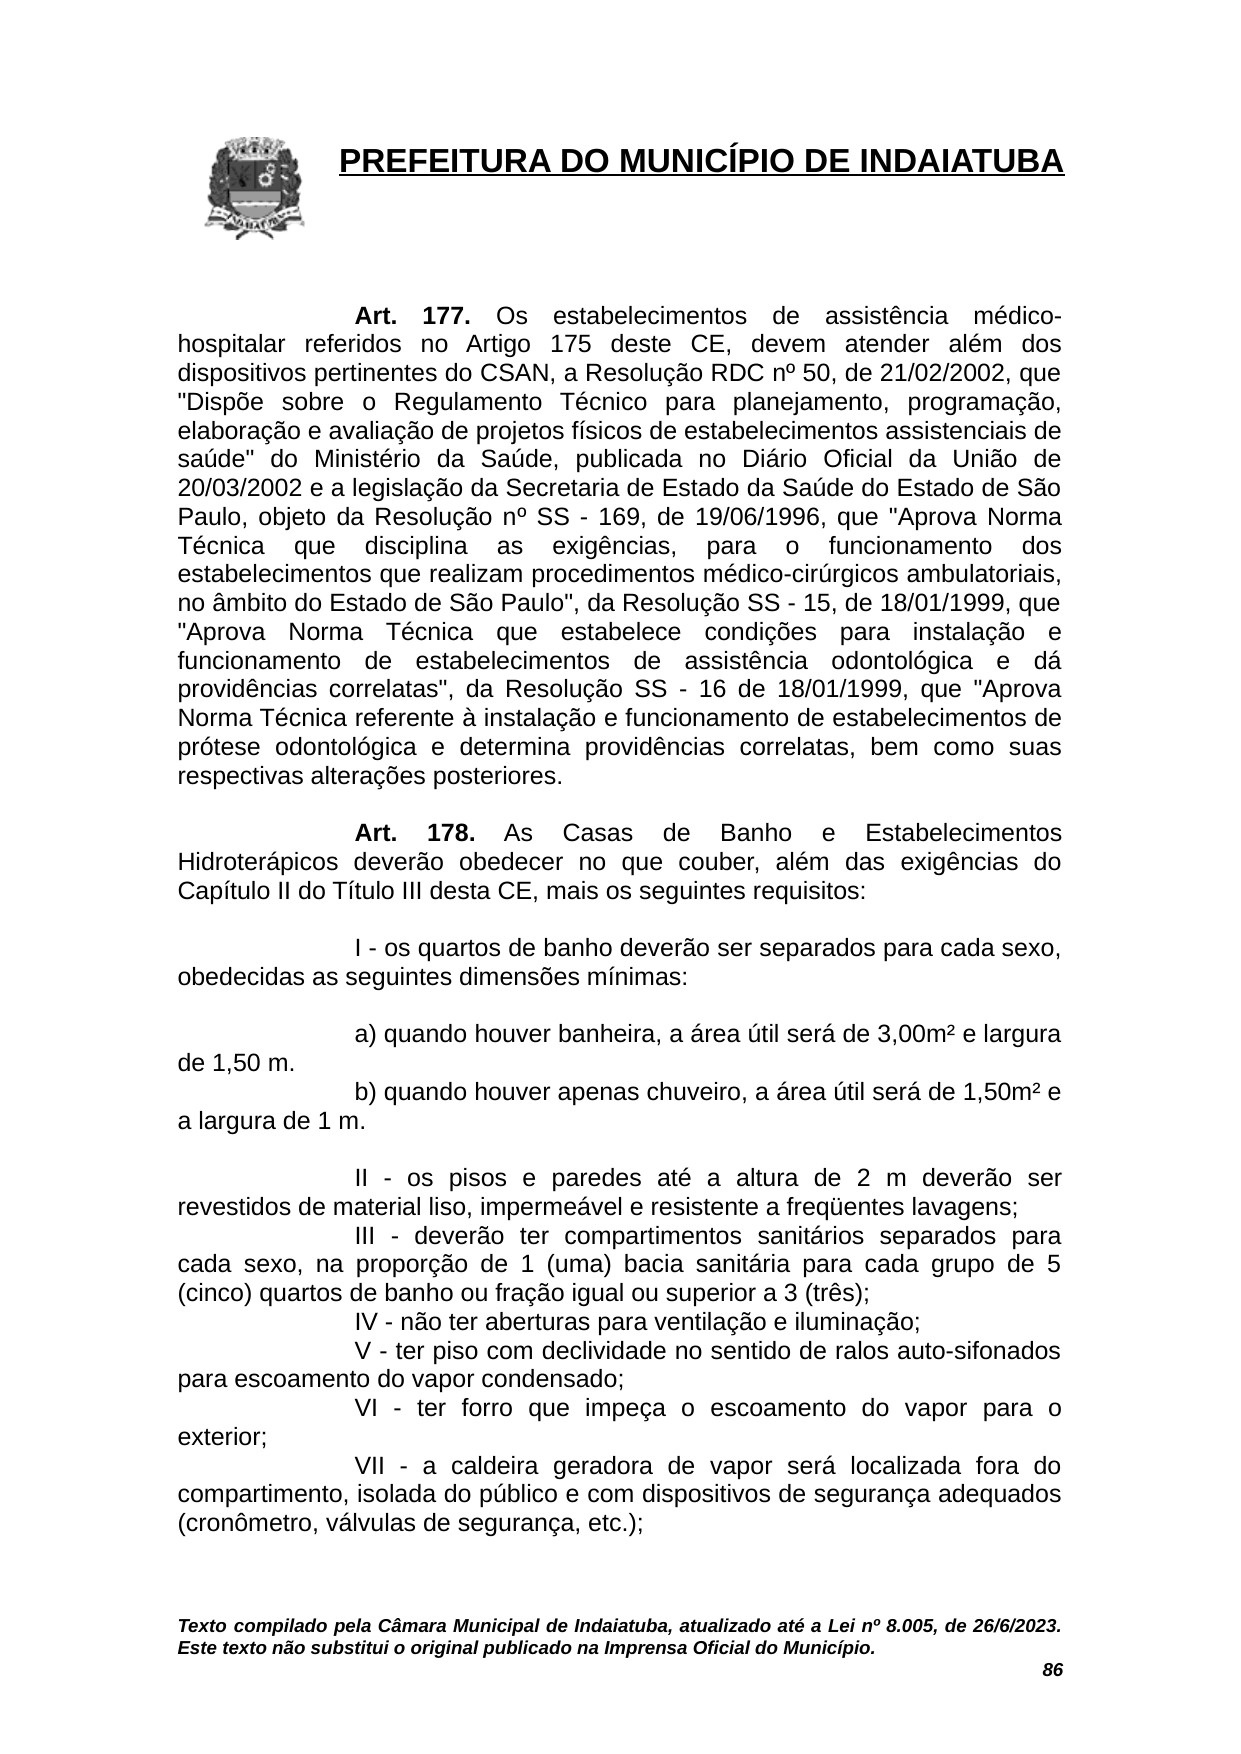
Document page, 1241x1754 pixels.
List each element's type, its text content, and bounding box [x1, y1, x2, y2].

text a) quando houver banheira, a área útil será de 3,00m² e largura de 1,50 m. [177, 1019, 1063, 1077]
text b) quando houver apenas chuveiro, a área útil será de 1,50m² e a largura de 1 m. [177, 1077, 1063, 1134]
text VII - a caldeira geradora de vapor será localizada fora do compartimento, isolada do público e com dispositivos de segurança adequados (cronômetro, válvulas de segurança, etc.); [177, 1451, 1063, 1537]
text Art. 178. As Casas de Banho e Estabelecimentos Hidroterápicos deverão obedecer no que couber, além das exigências do Capítulo II do Título III desta CE, mais os seguintes requisitos: [177, 818, 1063, 904]
text IV - não ter aberturas para ventilação e iluminação; [177, 1307, 1063, 1336]
text III - deverão ter compartimentos sanitários separados para cada sexo, na proporção de 1 (uma) bacia sanitária para cada grupo de 5 (cinco) quartos de banho ou fração igual ou superior a 3 (três); [177, 1221, 1063, 1307]
text VI - ter forro que impeça o escoamento do vapor para o exterior; [177, 1393, 1063, 1451]
text Art. 177. Os estabelecimentos de assistência médico-hospitalar referidos no Artigo 175 deste CE, devem atender além dos dispositivos pertinentes do CSAN, a Resolução RDC nº 50, de 21/02/2002, que "Dispõe sobre o Regulamento Técnico para planejamento, programação, elaboração e avaliação de projetos físicos de estabelecimentos assistenciais de saúde" do Ministério da Saúde, publicada no Diário Oficial da União de 20/03/2002 e a legislação da Secretaria de Estado da Saúde do Estado de São Paulo, objeto da Resolução nº SS - 169, de 19/06/1996, que "Aprova Norma Técnica que disciplina as exigências, para o funcionamento dos estabelecimentos que realizam procedimentos médico-cirúrgicos ambulatoriais, no âmbito do Estado de São Paulo", da Resolução SS - 15, de 18/01/1999, que "Aprova Norma Técnica que estabelece condições para instalação e funcionamento de estabelecimentos de assistência odontológica e dá providências correlatas", da Resolução SS - 16 de 18/01/1999, que "Aprova Norma Técnica referente à instalação e funcionamento de estabelecimentos de prótese odontológica e determina providências correlatas, bem como suas respectivas alterações posteriores. [177, 301, 1063, 789]
text II - os pisos e paredes até a altura de 2 m deverão ser revestidos de material liso, impermeável e resistente a freqüentes lavagens; [177, 1163, 1063, 1221]
text V - ter piso com declividade no sentido de ralos auto-sifonados para escoamento do vapor condensado; [177, 1336, 1063, 1393]
text I - os quartos de banho deverão ser separados para cada sexo, obedecidas as seguintes dimensões mínimas: [177, 933, 1063, 991]
